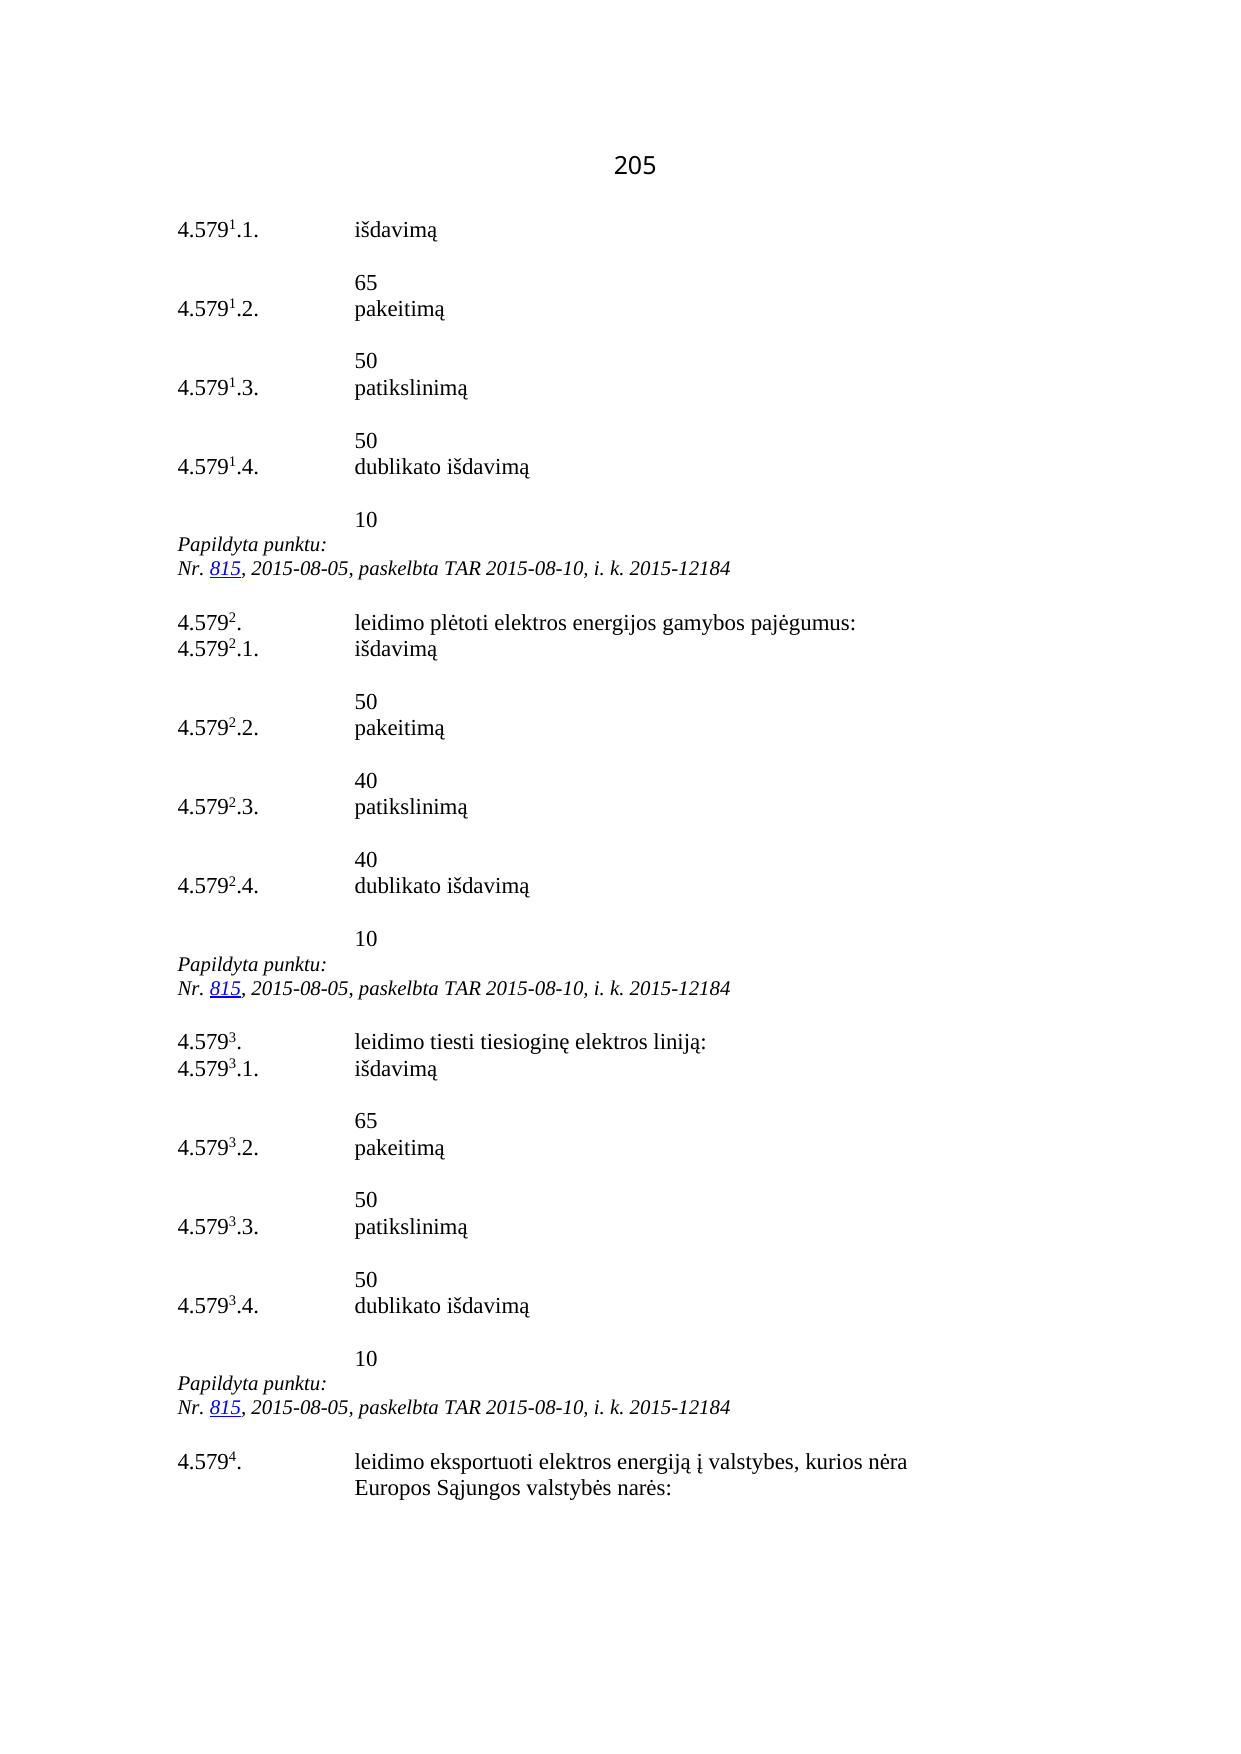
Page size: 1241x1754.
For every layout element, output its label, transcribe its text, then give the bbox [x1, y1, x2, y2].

text Nr. 815, 2015-08-05, paskelbta TAR 2015-08-10, i. k. 2015-12184 [177, 556, 1093, 580]
text 4.5793.1. išdavimą 65 [177, 1055, 945, 1134]
text 4.5791.2. pakeitimą 50 [177, 295, 945, 374]
text Nr. 815, 2015-08-05, paskelbta TAR 2015-08-10, i. k. 2015-12184 [177, 976, 1093, 1000]
text Papildyta punktu: [177, 1371, 1093, 1395]
text 4.5792. leidimo plėtoti elektros energijos gamybos pajėgumus: [177, 609, 945, 635]
text 4.5793.4. dublikato išdavimą 10 [177, 1292, 945, 1371]
text Papildyta punktu: [177, 532, 1093, 556]
text 4.5791.1. išdavimą 65 [177, 216, 945, 295]
text 4.5792.1. išdavimą 50 [177, 635, 945, 714]
text Europos Sąjungos valstybės narės: [354, 1474, 945, 1527]
text Papildyta punktu: [177, 952, 1093, 976]
text Nr. 815, 2015-08-05, paskelbta TAR 2015-08-10, i. k. 2015-12184 [177, 1395, 1093, 1419]
text 4.5793. leidimo tiesti tiesioginę elektros liniją: [177, 1028, 945, 1055]
text 4.5794. leidimo eksportuoti elektros energiją į valstybes, kurios nėra [177, 1448, 945, 1474]
text 4.5793.3. patikslinimą 50 [177, 1213, 945, 1292]
text 4.5792.3. patikslinimą 40 [177, 793, 945, 872]
text 4.5793.2. pakeitimą 50 [177, 1134, 945, 1213]
text 4.5792.2. pakeitimą 40 [177, 714, 945, 793]
text 4.5791.3. patikslinimą 50 [177, 374, 945, 453]
text 4.5792.4. dublikato išdavimą 10 [177, 872, 945, 952]
text 4.5791.4. dublikato išdavimą 10 [177, 453, 945, 532]
